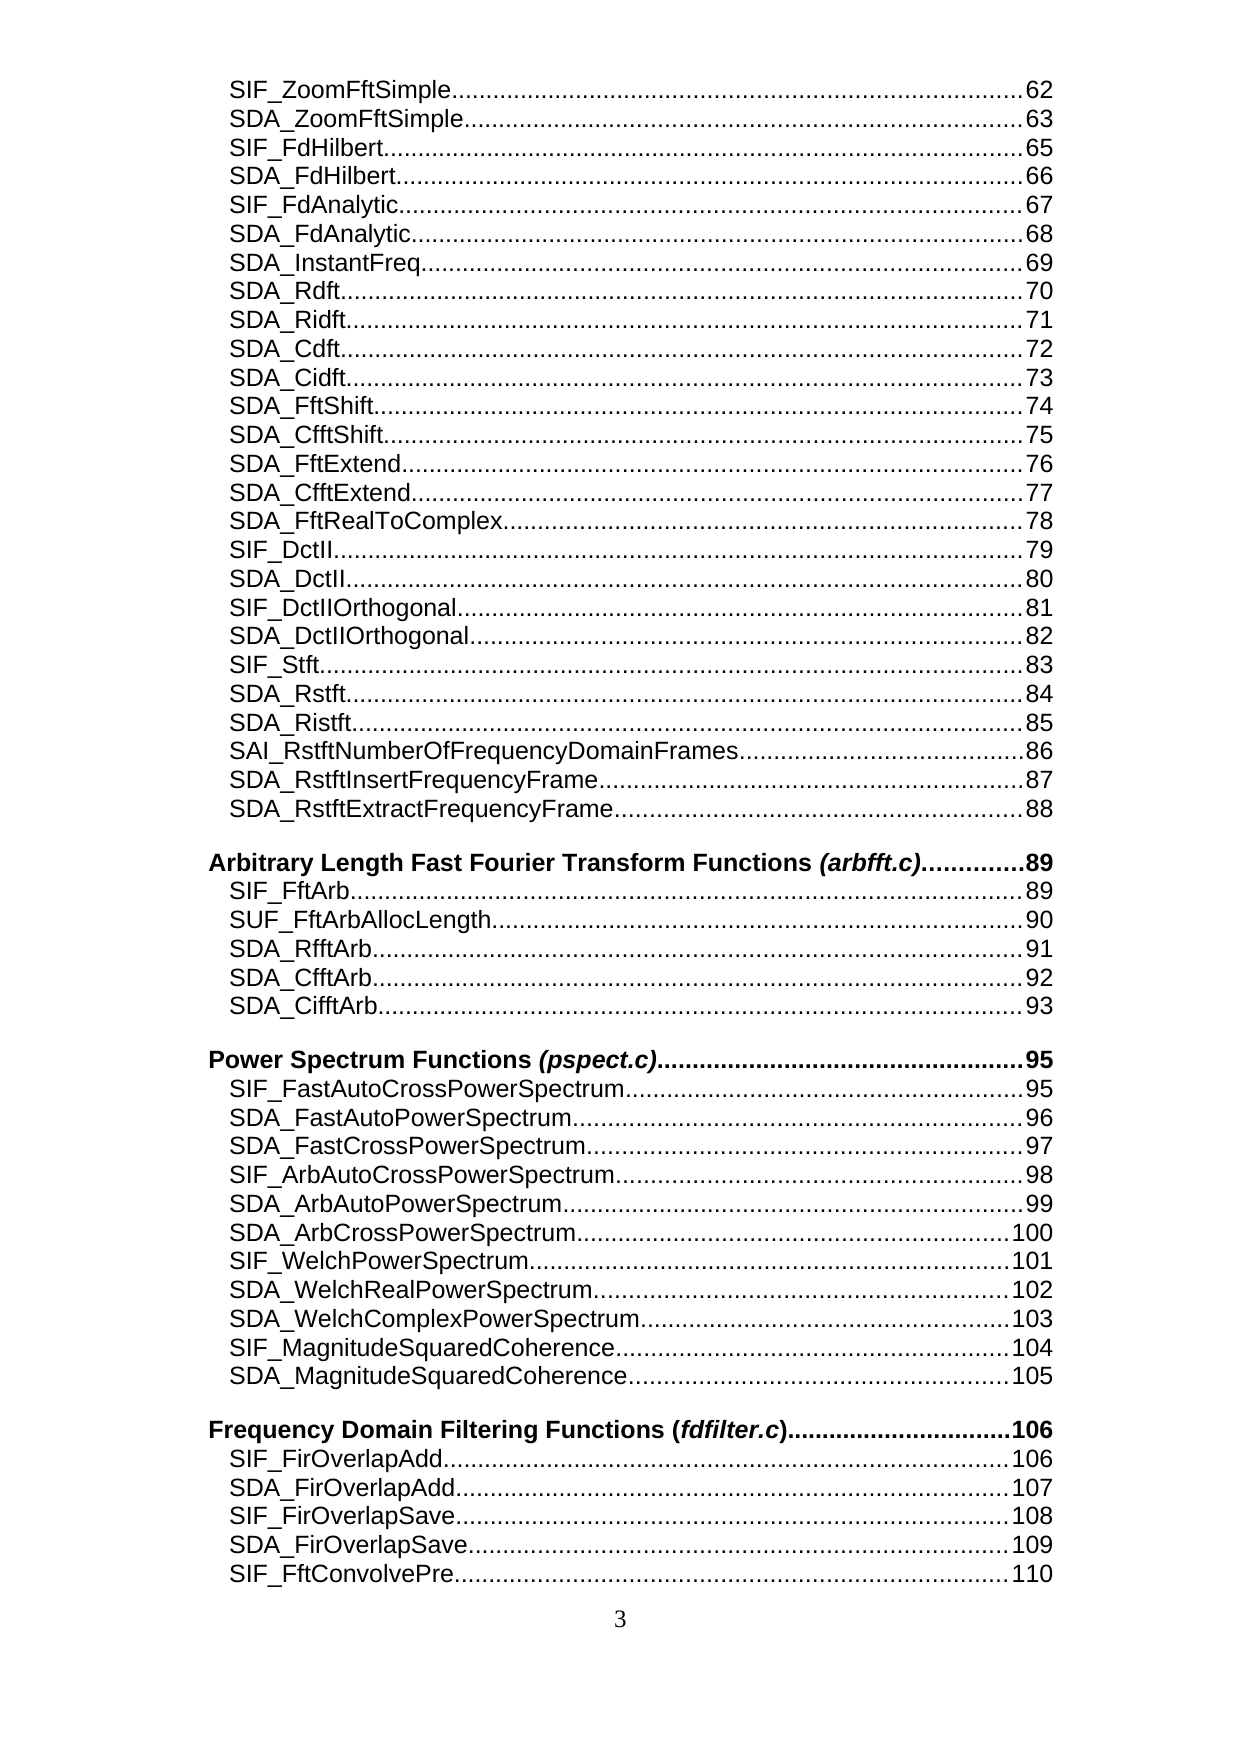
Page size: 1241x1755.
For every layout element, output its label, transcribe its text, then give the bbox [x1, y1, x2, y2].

text SDA_CfftArb 92 [229, 962, 1053, 991]
text SIF_FftArb 89 [229, 876, 1053, 905]
text SDA_ZoomFftSimple 63 [229, 104, 1053, 132]
text SDA_CfftShift 75 [229, 420, 1053, 449]
text SIF_DctII 79 [229, 535, 1053, 564]
text SIF_WelchPowerSpectrum 101 [229, 1246, 1053, 1275]
text SDA_RstftExtractFrequencyFrame 88 [229, 794, 1053, 822]
text SIF_FastAutoCrossPowerSpectrum 95 [229, 1074, 1053, 1102]
text SDA_ArbAutoPowerSpectrum 99 [229, 1189, 1053, 1217]
text SDA_CifftArb 93 [229, 991, 1053, 1020]
text SIF_FftConvolvePre 110 [229, 1559, 1053, 1587]
text SDA_RstftInsertFrequencyFrame 87 [229, 765, 1053, 794]
text SDA_FftExtend 76 [229, 449, 1053, 477]
text SDA_Ristft 85 [229, 707, 1053, 736]
text SDA_FirOverlapSave 109 [229, 1530, 1053, 1559]
text SDA_InstantFreq 69 [229, 247, 1053, 276]
text SDA_FftRealToComplex 78 [229, 506, 1053, 535]
text SDA_WelchRealPowerSpectrum 102 [229, 1275, 1053, 1304]
text Frequency Domain Filtering Functions (fdfilter.c) 106 [208, 1415, 1053, 1444]
text SIF_Stft 83 [229, 650, 1053, 679]
text Power Spectrum Functions (pspect.c) 95 [208, 1045, 1053, 1074]
text SDA_RfftArb 91 [229, 934, 1053, 962]
text SDA_FastAutoPowerSpectrum 96 [229, 1102, 1053, 1131]
text SIF_ArbAutoCrossPowerSpectrum 98 [229, 1160, 1053, 1189]
text SDA_FirOverlapAdd 107 [229, 1472, 1053, 1501]
text SDA_FdAnalytic 68 [229, 219, 1053, 247]
text SIF_FdHilbert 65 [229, 132, 1053, 161]
text SDA_MagnitudeSquaredCoherence 105 [229, 1361, 1053, 1390]
text SDA_FftShift 74 [229, 391, 1053, 420]
text SDA_FastCrossPowerSpectrum 97 [229, 1131, 1053, 1160]
text SIF_FirOverlapSave 108 [229, 1501, 1053, 1530]
text SAI_RstftNumberOfFrequencyDomainFrames 86 [229, 736, 1053, 765]
text SDA_FdHilbert 66 [229, 161, 1053, 190]
text SDA_ArbCrossPowerSpectrum 100 [229, 1217, 1053, 1246]
text SDA_Rstft 84 [229, 679, 1053, 707]
text SIF_FirOverlapAdd 106 [229, 1444, 1053, 1472]
text SDA_WelchComplexPowerSpectrum 103 [229, 1304, 1053, 1332]
text SDA_CfftExtend 77 [229, 477, 1053, 506]
text SDA_Cdft 72 [229, 334, 1053, 362]
text SDA_Ridft 71 [229, 305, 1053, 334]
text SDA_Rdft 70 [229, 276, 1053, 305]
text SIF_FdAnalytic 67 [229, 190, 1053, 219]
text SIF_MagnitudeSquaredCoherence 104 [229, 1332, 1053, 1361]
text SUF_FftArbAllocLength 90 [229, 905, 1053, 934]
text SDA_DctIIOrthogonal 82 [229, 621, 1053, 650]
text Arbitrary Length Fast Fourier Transform Functions (arbfft.c) 89 [208, 847, 1053, 876]
text SIF_DctIIOrthogonal 81 [229, 592, 1053, 621]
text SDA_DctII 80 [229, 564, 1053, 592]
text SIF_ZoomFftSimple 62 [229, 75, 1053, 104]
text SDA_Cidft 73 [229, 362, 1053, 391]
